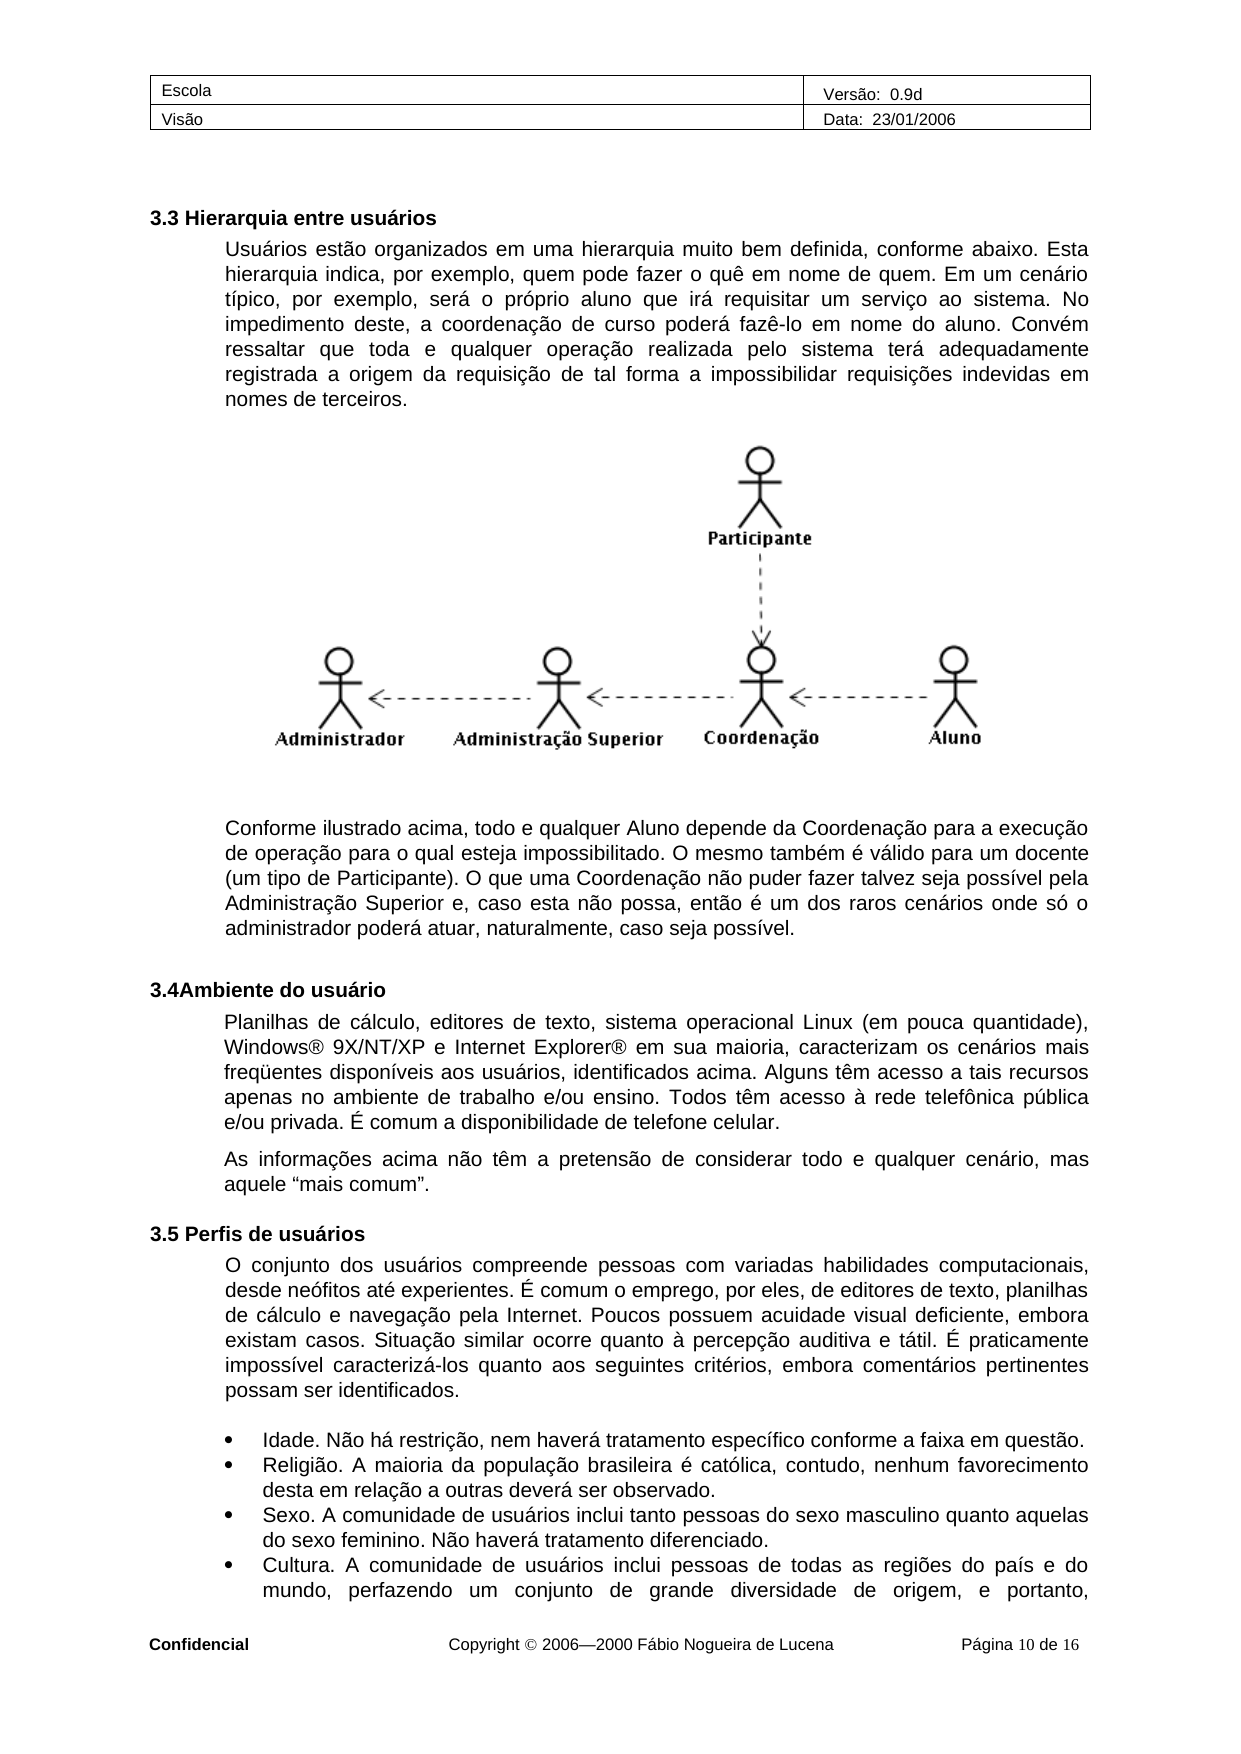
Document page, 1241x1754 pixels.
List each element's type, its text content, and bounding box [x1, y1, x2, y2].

subtitle Ambiente do usuário [150, 977, 1090, 1002]
list Religião. A maioria da população brasileira é católica, contudo, nenhum favorecimento desta em relação a outras deverá ser observado. [225, 1452, 1090, 1502]
text Planilhas de cálculo, editores de texto, sistema operacional Linux (em pouca quantidade), Windows® 9X/NT/XP e Internet Explorer® em sua maioria, caracterizam os cenários mais freqüentes disponíveis aos usuários, identificados acima. Alguns têm acesso a tais recursos apenas no ambiente de trabalho e/ou ensino. Todos têm acesso à rede telefônica pública e/ou privada. É comum a disponibilidade de telefone celular. [224, 1008, 1090, 1133]
list Sexo. A comunidade de usuários inclui tanto pessoas do sexo masculino quanto aquelas do sexo feminino. Não haverá tratamento diferenciado. [225, 1502, 1090, 1552]
subtitle Hierarquia entre usuários [150, 204, 1090, 229]
text Usuários estão organizados em uma hierarquia muito bem definida, conforme abaixo. Esta hierarquia indica, por exemplo, quem pode fazer o quê em nome de quem. Em um cenário típico, por exemplo, será o próprio aluno que irá requisitar um serviço ao sistema. No impedimento deste, a coordenação de curso poderá fazê-lo em nome do aluno. Convém ressaltar que toda e qualquer operação realizada pelo sistema terá adequadamente registrada a origem da requisição de tal forma a impossibilidar requisições indevidas em nomes de terceiros. [225, 236, 1090, 411]
list Cultura. A comunidade de usuários inclui pessoas de todas as regiões do país e do mundo, perfazendo um conjunto de grande diversidade de origem, e portanto, [225, 1552, 1090, 1602]
subtitle Perfis de usuários [150, 1221, 1090, 1246]
list Idade. Não há restrição, nem haverá tratamento específico conforme a faixa em questão. [225, 1427, 1090, 1452]
text O conjunto dos usuários compreende pessoas com variadas habilidades computacionais, desde neófitos até experientes. É comum o emprego, por eles, de editores de texto, planilhas de cálculo e navegação pela Internet. Poucos possuem acuidade visual deficiente, embora existam casos. Situação similar ocorre quanto à percepção auditiva e tátil. É praticamente impossível caracterizá-los quanto aos seguintes critérios, embora comentários pertinentes possam ser identificados. [225, 1252, 1090, 1402]
text As informações acima não têm a pretensão de considerar todo e qualquer cenário, mas aquele “mais comum”. [224, 1146, 1090, 1196]
text Conforme ilustrado acima, todo e qualquer Aluno depende da Coordenação para a execução de operação para o qual esteja impossibilitado. O mesmo também é válido para um docente (um tipo de Participante). O que uma Coordenação não puder fazer talvez seja possível pela Administração Superior e, caso esta não possa, então é um dos raros cenários onde só o administrador poderá atuar, naturalmente, caso seja possível. [225, 815, 1090, 940]
picture [261, 434, 998, 790]
